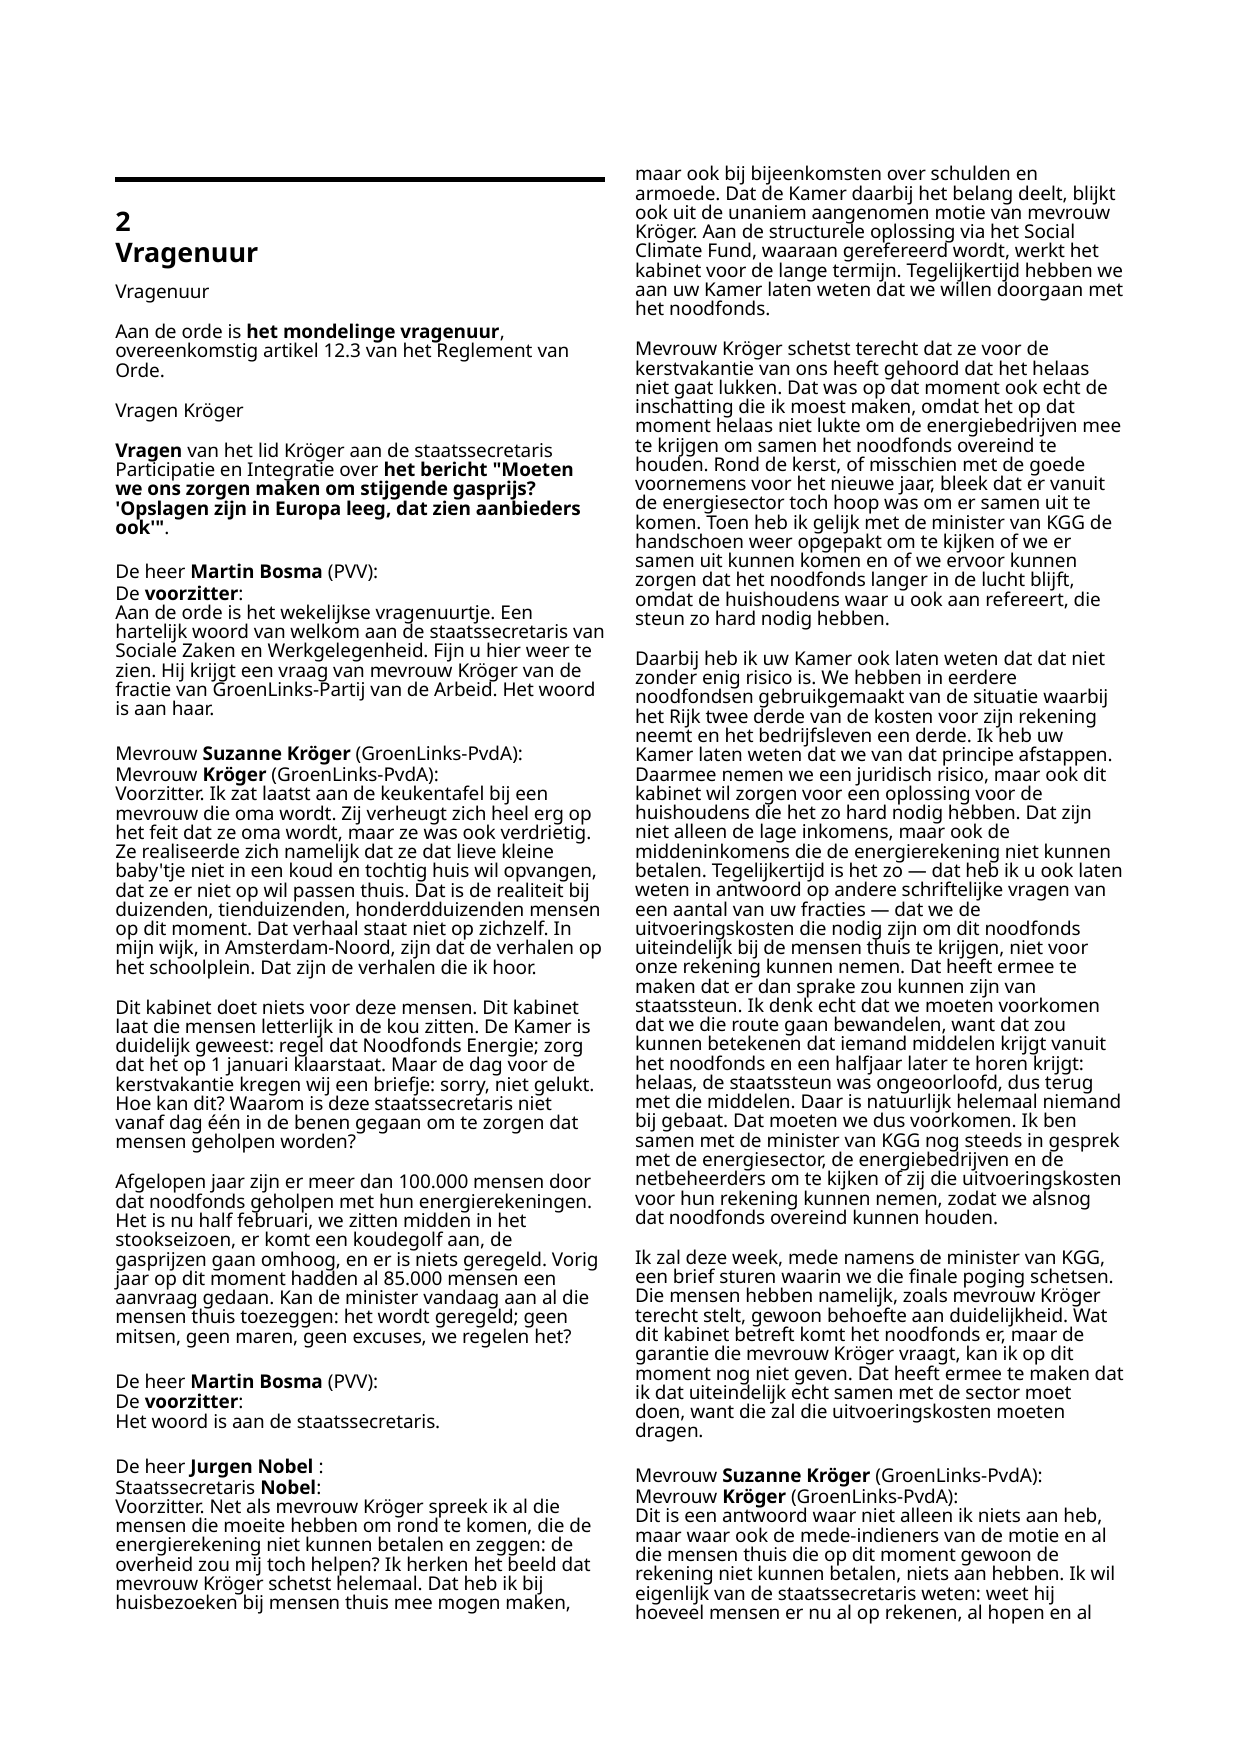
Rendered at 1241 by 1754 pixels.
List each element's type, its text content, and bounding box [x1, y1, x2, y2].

text Dit kabinet doet niets voor deze mensen. Dit kabinet laat die mensen letterlijk in de kou zitten. De Kamer is duidelijk geweest: regel dat Noodfonds Energie; zorg dat het op 1 januari klaarstaat. Maar de dag voor de kerstvakantie kregen wij een briefje: sorry, niet gelukt. Hoe kan dit? Waarom is deze staatssecretaris niet vanaf dag één in de benen gegaan om te zorgen dat mensen geholpen worden? [115, 999, 605, 1153]
text Voorzitter. Net als mevrouw Kröger spreek ik al die mensen die moeite hebben om rond te komen, die de energierekening niet kunnen betalen en zeggen: de overheid zou mij toch helpen? Ik herken het beeld dat mevrouw Kröger schetst helemaal. Dat heb ik bij huisbezoeken bij mensen thuis mee mogen maken, [115, 1498, 605, 1613]
text De heer Martin Bosma (PVV): [115, 559, 605, 584]
text Mevrouw Suzanne Kröger (GroenLinks-PvdA): [635, 1462, 1125, 1488]
text Daarbij heb ik uw Kamer ook laten weten dat dat niet zonder enig risico is. We hebben in eerdere noodfondsen gebruikgemaakt van de situatie waarbij het Rijk twee derde van de kosten voor zijn rekening neemt en het bedrijfsleven een derde. Ik heb uw Kamer laten weten dat we van dat principe afstappen. Daarmee nemen we een juridisch risico, maar ook dit kabinet wil zorgen voor een oplossing voor de huishoudens die het zo hard nodig hebben. Dat zijn niet alleen de lage inkomens, maar ook de middeninkomens die de energierekening niet kunnen betalen. Tegelijkertijd is het zo — dat heb ik u ook laten weten in antwoord op andere schriftelijke vragen van een aantal van uw fracties — dat we de uitvoeringskosten die nodig zijn om dit noodfonds uiteindelijk bij de mensen thuis te krijgen, niet voor onze rekening kunnen nemen. Dat heeft ermee te maken dat er dan sprake zou kunnen zijn van staatssteun. Ik denk echt dat we moeten voorkomen dat we die route gaan bewandelen, want dat zou kunnen betekenen dat iemand middelen krijgt vanuit het noodfonds en een halfjaar later te horen krijgt: helaas, de staatssteun was ongeoorloofd, dus terug met die middelen. Daar is natuurlijk helemaal niemand bij gebaat. Dat moeten we dus voorkomen. Ik ben samen met de minister van KGG nog steeds in gesprek met de energiesector, de energiebedrijven en de netbeheerders om te kijken of zij die uitvoeringskosten voor hun rekening kunnen nemen, zodat we alsnog dat noodfonds overeind kunnen houden. [635, 650, 1125, 1228]
text Vragenuur [115, 239, 605, 283]
text De heer Jurgen Nobel : [115, 1453, 605, 1479]
text Mevrouw Kröger schetst terecht dat ze voor de kerstvakantie van ons heeft gehoord dat het helaas niet gaat lukken. Dat was op dat moment ook echt de inschatting die ik moest maken, omdat het op dat moment helaas niet lukte om de energiebedrijven mee te krijgen om samen het noodfonds overeind te houden. Rond de kerst, of misschien met de goede voornemens voor het nieuwe jaar, bleek dat er vanuit de energiesector toch hoop was om er samen uit te komen. Toen heb ik gelijk met de minister van KGG de handschoen weer opgepakt om te kijken of we er samen uit kunnen komen en of we ervoor kunnen zorgen dat het noodfonds langer in de lucht blijft, omdat de huishoudens waar u ook aan refereert, die steun zo hard nodig hebben. [635, 340, 1125, 629]
text Vragen van het lid Kröger aan de staatssecretaris Participatie en Integratie over het bericht "Moeten we ons zorgen maken om stijgende gasprijs? 'Opslagen zijn in Europa leeg, dat zien aanbieders ook'". [115, 442, 605, 538]
text Het woord is aan de staatssecretaris. [115, 1413, 605, 1432]
text Ik zal deze week, mede namens de minister van KGG, een brief sturen waarin we die finale poging schetsen. Die mensen hebben namelijk, zoals mevrouw Kröger terecht stelt, gewoon behoefte aan duidelijkheid. Wat dit kabinet betreft komt het noodfonds er, maar de garantie die mevrouw Kröger vraagt, kan ik op dit moment nog niet geven. Dat heeft ermee te maken dat ik dat uiteindelijk echt samen met de sector moet doen, want die zal die uitvoeringskosten moeten dragen. [635, 1249, 1125, 1442]
text Afgelopen jaar zijn er meer dan 100.000 mensen door dat noodfonds geholpen met hun energierekeningen. Het is nu half februari, we zitten midden in het stookseizoen, er komt een koudegolf aan, de gasprijzen gaan omhoog, en er is niets geregeld. Vorig jaar op dit moment hadden al 85.000 mensen een aanvraag gedaan. Kan de minister vandaag aan al die mensen thuis toezeggen: het wordt geregeld; geen mitsen, geen maren, geen excuses, we regelen het? [115, 1173, 605, 1347]
text Vragenuur [115, 283, 605, 302]
text 2 [115, 203, 605, 239]
text Mevrouw Suzanne Kröger (GroenLinks-PvdA): [115, 740, 605, 766]
text Mevrouw Kröger (GroenLinks-PvdA): [635, 1488, 1125, 1507]
text Aan de orde is het mondelinge vragenuur, overeenkomstig artikel 12.3 van het Reglement van Orde. [115, 323, 605, 381]
text Voorzitter. Ik zat laatst aan de keukentafel bij een mevrouw die oma wordt. Zij verheugt zich heel erg op het feit dat ze oma wordt, maar ze was ook verdrietig. Ze realiseerde zich namelijk dat ze dat lieve kleine baby'tje niet in een koud en tochtig huis wil opvangen, dat ze er niet op wil passen thuis. Dat is de realiteit bij duizenden, tienduizenden, honderdduizenden mensen op dit moment. Dat verhaal staat niet op zichzelf. In mijn wijk, in Amsterdam-Noord, zijn dat de verhalen op het schoolplein. Dat zijn de verhalen die ik hoor. [115, 785, 605, 978]
text De voorzitter: [115, 584, 605, 604]
text Dit is een antwoord waar niet alleen ik niets aan heb, maar waar ook de mede-indieners van de motie en al die mensen thuis die op dit moment gewoon de rekening niet kunnen betalen, niets aan hebben. Ik wil eigenlijk van de staatssecretaris weten: weet hij hoeveel mensen er nu al op rekenen, al hopen en al [635, 1507, 1125, 1623]
text De heer Martin Bosma (PVV): [115, 1368, 605, 1393]
text Mevrouw Kröger (GroenLinks-PvdA): [115, 766, 605, 785]
text De voorzitter: [115, 1393, 605, 1413]
text Vragen Kröger [115, 402, 605, 421]
text maar ook bij bijeenkomsten over schulden en armoede. Dat de Kamer daarbij het belang deelt, blijkt ook uit de unaniem aangenomen motie van mevrouw Kröger. Aan de structurele oplossing via het Social Climate Fund, waaraan gerefereerd wordt, werkt het kabinet voor de lange termijn. Tegelijkertijd hebben we aan uw Kamer laten weten dat we willen doorgaan met het noodfonds. [635, 165, 1125, 319]
text Aan de orde is het wekelijkse vragenuurtje. Een hartelijk woord van welkom aan de staatssecretaris van Sociale Zaken en Werkgelegenheid. Fijn u hier weer te zien. Hij krijgt een vraag van mevrouw Kröger van de fractie van GroenLinks-Partij van de Arbeid. Het woord is aan haar. [115, 604, 605, 719]
text Staatssecretaris Nobel: [115, 1479, 605, 1498]
